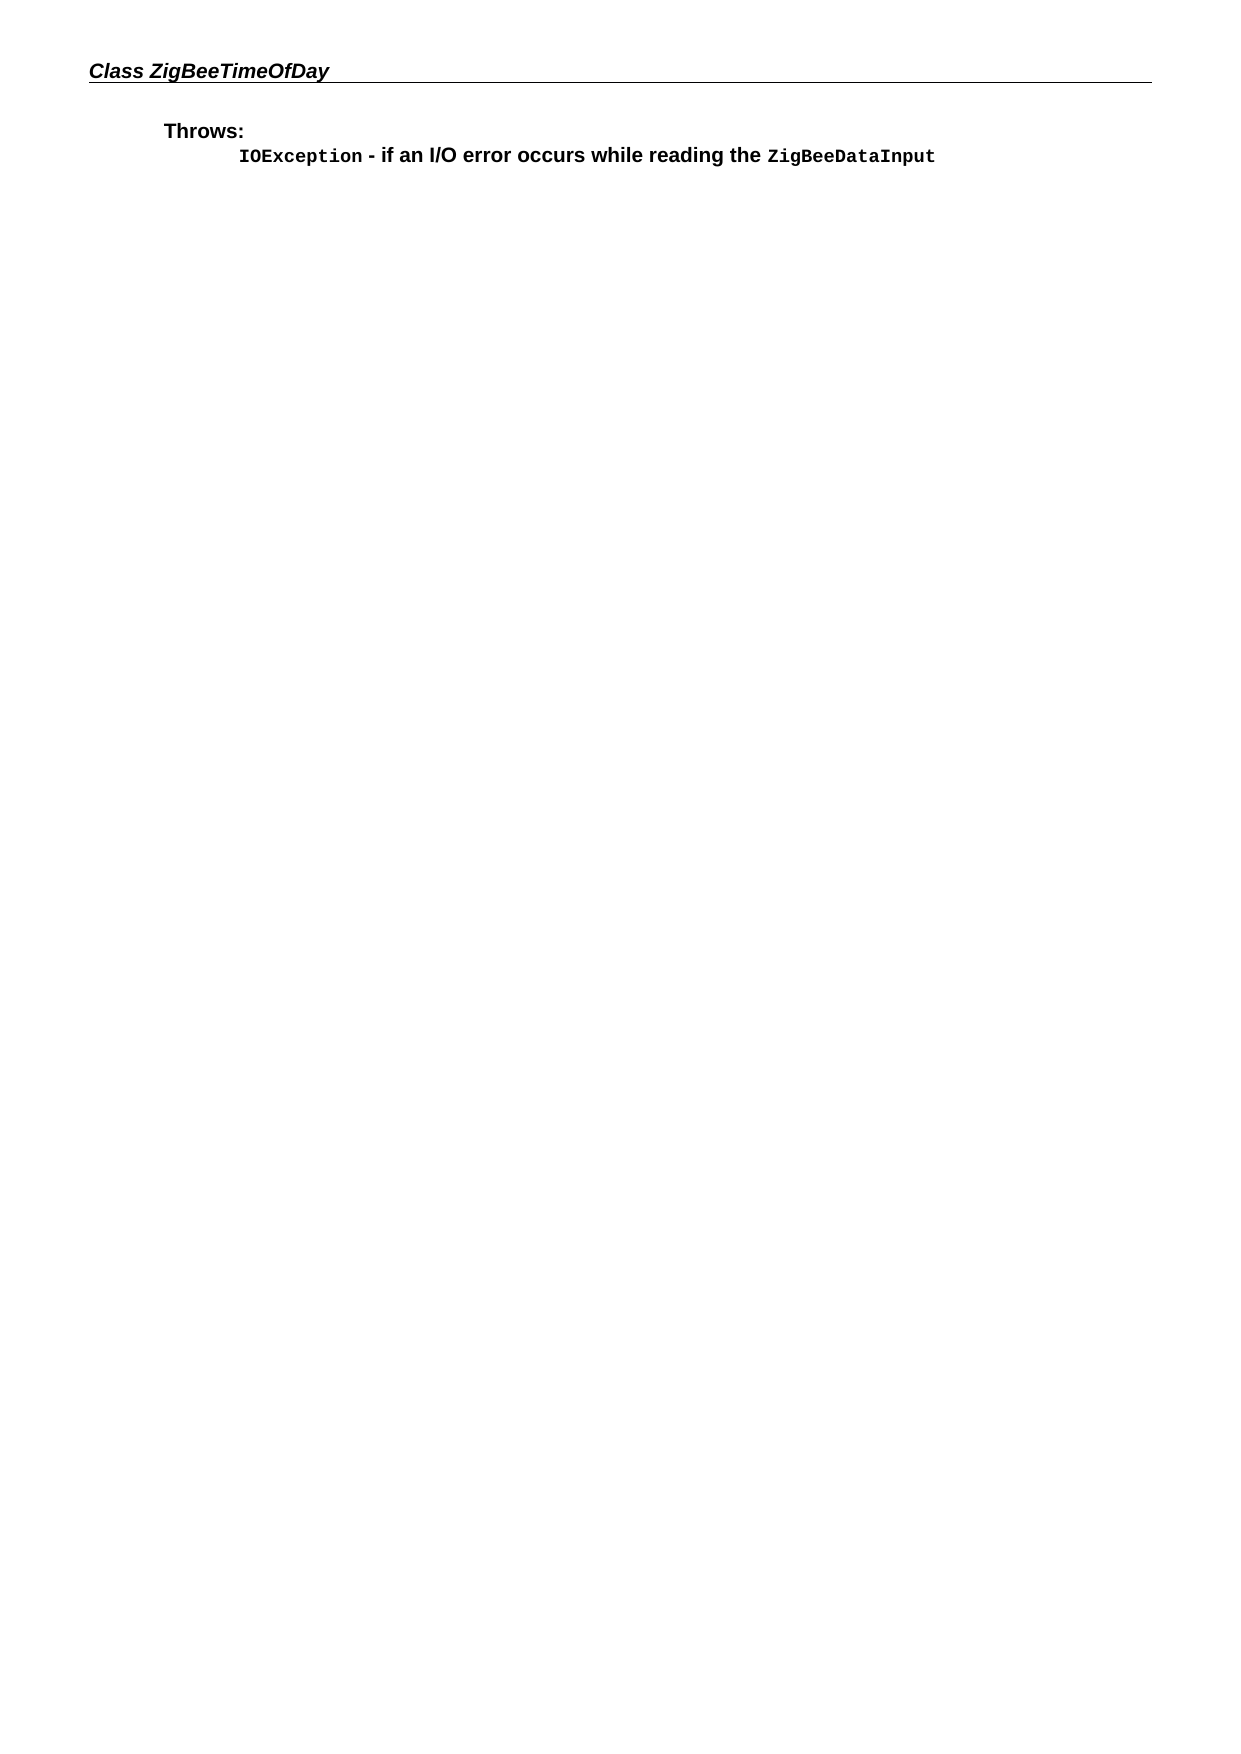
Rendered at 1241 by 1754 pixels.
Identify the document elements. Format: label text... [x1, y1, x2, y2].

text IOException - if an I/O error occurs while reading the ZigBeeDataInput [238, 142, 1152, 168]
text Throws: [163, 118, 1152, 142]
